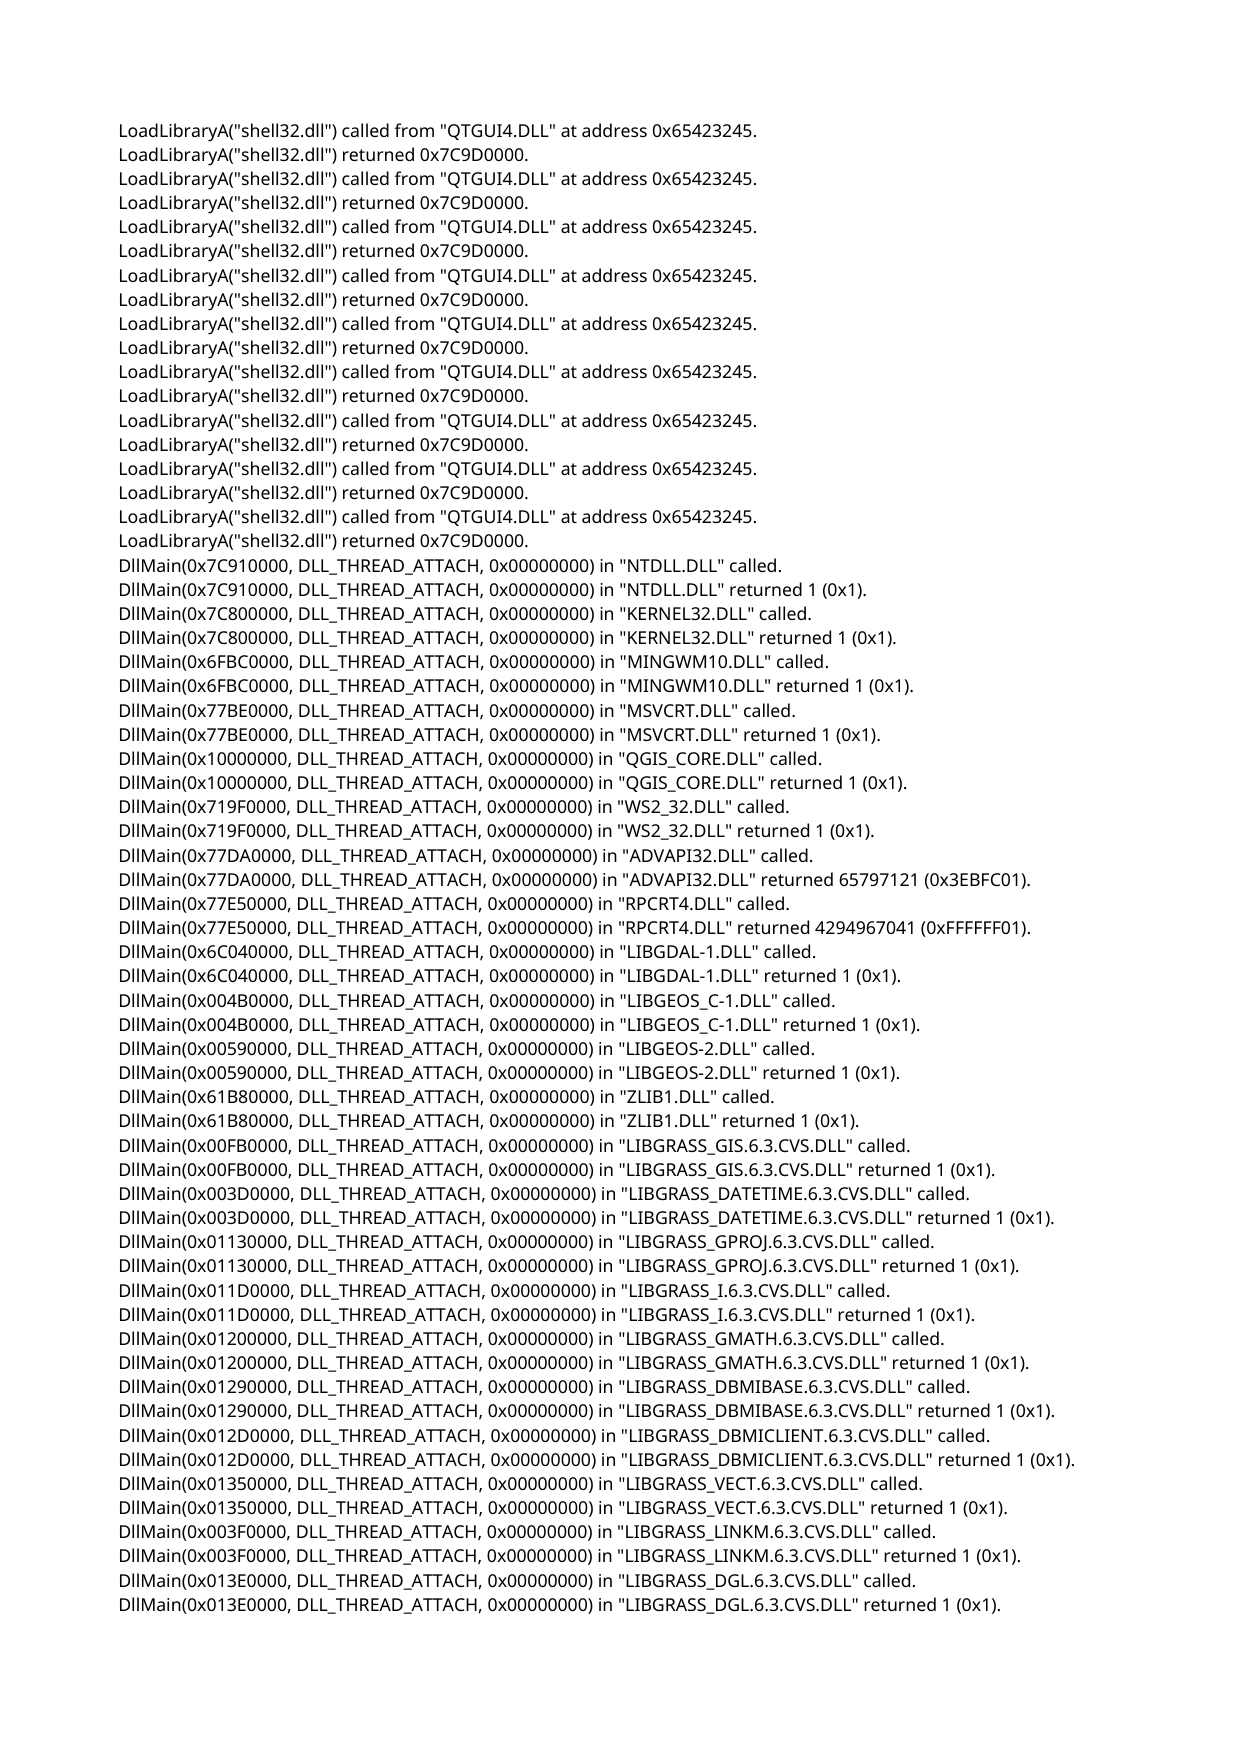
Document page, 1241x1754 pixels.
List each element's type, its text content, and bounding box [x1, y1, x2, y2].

text LoadLibraryA("shell32.dll") called from "QTGUI4.DLL" at address 0x65423245. [118, 263, 1122, 287]
text DllMain(0x6FBC0000, DLL_THREAD_ATTACH, 0x00000000) in "MINGWM10.DLL" called. [118, 650, 1122, 674]
text DllMain(0x77DA0000, DLL_THREAD_ATTACH, 0x00000000) in "ADVAPI32.DLL" returned 65797121 (0x3EBFC01). [118, 867, 1122, 891]
text DllMain(0x6C040000, DLL_THREAD_ATTACH, 0x00000000) in "LIBGDAL-1.DLL" returned 1 (0x1). [118, 964, 1122, 988]
text DllMain(0x004B0000, DLL_THREAD_ATTACH, 0x00000000) in "LIBGEOS_C-1.DLL" called. [118, 988, 1122, 1012]
text DllMain(0x01200000, DLL_THREAD_ATTACH, 0x00000000) in "LIBGRASS_GMATH.6.3.CVS.DLL" called. [118, 1326, 1122, 1351]
text DllMain(0x01130000, DLL_THREAD_ATTACH, 0x00000000) in "LIBGRASS_GPROJ.6.3.CVS.DLL" returned 1 (0x1). [118, 1254, 1122, 1278]
text DllMain(0x7C800000, DLL_THREAD_ATTACH, 0x00000000) in "KERNEL32.DLL" returned 1 (0x1). [118, 626, 1122, 650]
text DllMain(0x77E50000, DLL_THREAD_ATTACH, 0x00000000) in "RPCRT4.DLL" called. [118, 891, 1122, 916]
text DllMain(0x6FBC0000, DLL_THREAD_ATTACH, 0x00000000) in "MINGWM10.DLL" returned 1 (0x1). [118, 674, 1122, 698]
text DllMain(0x011D0000, DLL_THREAD_ATTACH, 0x00000000) in "LIBGRASS_I.6.3.CVS.DLL" returned 1 (0x1). [118, 1302, 1122, 1326]
text DllMain(0x7C910000, DLL_THREAD_ATTACH, 0x00000000) in "NTDLL.DLL" returned 1 (0x1). [118, 577, 1122, 601]
text DllMain(0x01350000, DLL_THREAD_ATTACH, 0x00000000) in "LIBGRASS_VECT.6.3.CVS.DLL" called. [118, 1471, 1122, 1496]
text LoadLibraryA("shell32.dll") called from "QTGUI4.DLL" at address 0x65423245. [118, 215, 1122, 239]
text DllMain(0x013E0000, DLL_THREAD_ATTACH, 0x00000000) in "LIBGRASS_DGL.6.3.CVS.DLL" called. [118, 1568, 1122, 1592]
text LoadLibraryA("shell32.dll") called from "QTGUI4.DLL" at address 0x65423245. [118, 166, 1122, 191]
text LoadLibraryA("shell32.dll") returned 0x7C9D0000. [118, 384, 1122, 408]
text DllMain(0x7C910000, DLL_THREAD_ATTACH, 0x00000000) in "NTDLL.DLL" called. [118, 553, 1122, 577]
text DllMain(0x012D0000, DLL_THREAD_ATTACH, 0x00000000) in "LIBGRASS_DBMICLIENT.6.3.CVS.DLL" returned 1 (0x1). [118, 1447, 1122, 1471]
text LoadLibraryA("shell32.dll") returned 0x7C9D0000. [118, 336, 1122, 360]
text DllMain(0x003D0000, DLL_THREAD_ATTACH, 0x00000000) in "LIBGRASS_DATETIME.6.3.CVS.DLL" returned 1 (0x1). [118, 1206, 1122, 1230]
text DllMain(0x61B80000, DLL_THREAD_ATTACH, 0x00000000) in "ZLIB1.DLL" called. [118, 1085, 1122, 1109]
text DllMain(0x77BE0000, DLL_THREAD_ATTACH, 0x00000000) in "MSVCRT.DLL" returned 1 (0x1). [118, 722, 1122, 746]
text LoadLibraryA("shell32.dll") called from "QTGUI4.DLL" at address 0x65423245. [118, 118, 1122, 142]
text LoadLibraryA("shell32.dll") called from "QTGUI4.DLL" at address 0x65423245. [118, 311, 1122, 336]
text DllMain(0x01350000, DLL_THREAD_ATTACH, 0x00000000) in "LIBGRASS_VECT.6.3.CVS.DLL" returned 1 (0x1). [118, 1496, 1122, 1520]
text DllMain(0x00590000, DLL_THREAD_ATTACH, 0x00000000) in "LIBGEOS-2.DLL" returned 1 (0x1). [118, 1061, 1122, 1085]
text DllMain(0x00FB0000, DLL_THREAD_ATTACH, 0x00000000) in "LIBGRASS_GIS.6.3.CVS.DLL" called. [118, 1133, 1122, 1157]
text DllMain(0x6C040000, DLL_THREAD_ATTACH, 0x00000000) in "LIBGDAL-1.DLL" called. [118, 940, 1122, 964]
text DllMain(0x011D0000, DLL_THREAD_ATTACH, 0x00000000) in "LIBGRASS_I.6.3.CVS.DLL" called. [118, 1278, 1122, 1302]
text DllMain(0x003F0000, DLL_THREAD_ATTACH, 0x00000000) in "LIBGRASS_LINKM.6.3.CVS.DLL" called. [118, 1520, 1122, 1544]
text DllMain(0x719F0000, DLL_THREAD_ATTACH, 0x00000000) in "WS2_32.DLL" returned 1 (0x1). [118, 819, 1122, 843]
text DllMain(0x7C800000, DLL_THREAD_ATTACH, 0x00000000) in "KERNEL32.DLL" called. [118, 601, 1122, 626]
text DllMain(0x01290000, DLL_THREAD_ATTACH, 0x00000000) in "LIBGRASS_DBMIBASE.6.3.CVS.DLL" called. [118, 1375, 1122, 1399]
text DllMain(0x10000000, DLL_THREAD_ATTACH, 0x00000000) in "QGIS_CORE.DLL" called. [118, 746, 1122, 771]
text DllMain(0x003F0000, DLL_THREAD_ATTACH, 0x00000000) in "LIBGRASS_LINKM.6.3.CVS.DLL" returned 1 (0x1). [118, 1544, 1122, 1568]
text LoadLibraryA("shell32.dll") returned 0x7C9D0000. [118, 481, 1122, 505]
text LoadLibraryA("shell32.dll") called from "QTGUI4.DLL" at address 0x65423245. [118, 505, 1122, 529]
text LoadLibraryA("shell32.dll") called from "QTGUI4.DLL" at address 0x65423245. [118, 408, 1122, 432]
text DllMain(0x61B80000, DLL_THREAD_ATTACH, 0x00000000) in "ZLIB1.DLL" returned 1 (0x1). [118, 1109, 1122, 1133]
text DllMain(0x003D0000, DLL_THREAD_ATTACH, 0x00000000) in "LIBGRASS_DATETIME.6.3.CVS.DLL" called. [118, 1181, 1122, 1206]
text DllMain(0x00FB0000, DLL_THREAD_ATTACH, 0x00000000) in "LIBGRASS_GIS.6.3.CVS.DLL" returned 1 (0x1). [118, 1157, 1122, 1181]
text DllMain(0x77DA0000, DLL_THREAD_ATTACH, 0x00000000) in "ADVAPI32.DLL" called. [118, 843, 1122, 867]
text DllMain(0x00590000, DLL_THREAD_ATTACH, 0x00000000) in "LIBGEOS-2.DLL" called. [118, 1036, 1122, 1061]
text LoadLibraryA("shell32.dll") returned 0x7C9D0000. [118, 191, 1122, 215]
text DllMain(0x01200000, DLL_THREAD_ATTACH, 0x00000000) in "LIBGRASS_GMATH.6.3.CVS.DLL" returned 1 (0x1). [118, 1351, 1122, 1375]
text DllMain(0x004B0000, DLL_THREAD_ATTACH, 0x00000000) in "LIBGEOS_C-1.DLL" returned 1 (0x1). [118, 1012, 1122, 1036]
text DllMain(0x01130000, DLL_THREAD_ATTACH, 0x00000000) in "LIBGRASS_GPROJ.6.3.CVS.DLL" called. [118, 1230, 1122, 1254]
text DllMain(0x012D0000, DLL_THREAD_ATTACH, 0x00000000) in "LIBGRASS_DBMICLIENT.6.3.CVS.DLL" called. [118, 1423, 1122, 1447]
text LoadLibraryA("shell32.dll") returned 0x7C9D0000. [118, 432, 1122, 456]
text DllMain(0x77E50000, DLL_THREAD_ATTACH, 0x00000000) in "RPCRT4.DLL" returned 4294967041 (0xFFFFFF01). [118, 916, 1122, 940]
text DllMain(0x10000000, DLL_THREAD_ATTACH, 0x00000000) in "QGIS_CORE.DLL" returned 1 (0x1). [118, 771, 1122, 795]
text LoadLibraryA("shell32.dll") called from "QTGUI4.DLL" at address 0x65423245. [118, 360, 1122, 384]
text LoadLibraryA("shell32.dll") returned 0x7C9D0000. [118, 529, 1122, 553]
text DllMain(0x01290000, DLL_THREAD_ATTACH, 0x00000000) in "LIBGRASS_DBMIBASE.6.3.CVS.DLL" returned 1 (0x1). [118, 1399, 1122, 1423]
text DllMain(0x719F0000, DLL_THREAD_ATTACH, 0x00000000) in "WS2_32.DLL" called. [118, 795, 1122, 819]
text LoadLibraryA("shell32.dll") returned 0x7C9D0000. [118, 239, 1122, 263]
text LoadLibraryA("shell32.dll") returned 0x7C9D0000. [118, 287, 1122, 311]
text DllMain(0x013E0000, DLL_THREAD_ATTACH, 0x00000000) in "LIBGRASS_DGL.6.3.CVS.DLL" returned 1 (0x1). [118, 1592, 1122, 1616]
text LoadLibraryA("shell32.dll") called from "QTGUI4.DLL" at address 0x65423245. [118, 456, 1122, 481]
text LoadLibraryA("shell32.dll") returned 0x7C9D0000. [118, 142, 1122, 166]
text DllMain(0x77BE0000, DLL_THREAD_ATTACH, 0x00000000) in "MSVCRT.DLL" called. [118, 698, 1122, 722]
